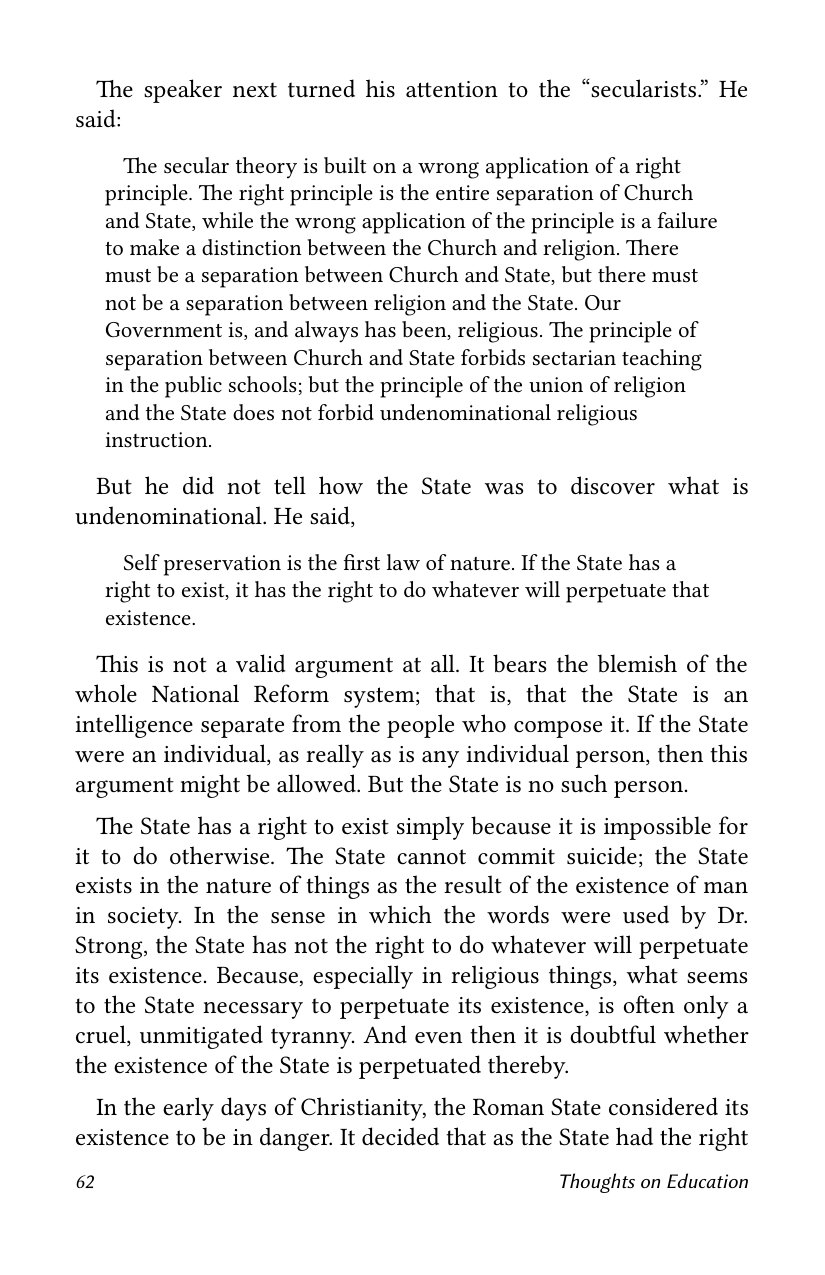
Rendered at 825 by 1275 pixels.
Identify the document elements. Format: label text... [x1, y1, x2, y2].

text Self preservation is the first law of nature. If the State has a right to exist, it has the right to do whatever will perpetuate that existence. [105, 550, 720, 631]
text The State has a right to exist simply because it is impossible for it to do otherwise. The State cannot commit suicide; the State exists in the nature of things as the result of the existence of man in society. In the sense in which the words were used by Dr. Strong, the State has not the right to do whatever will perpetuate its existence. Because, especially in religious things, what seems to the State necessary to perpetuate its existence, is often only a cruel, unmitigated tyranny. And even then it is doubtful whether the existence of the State is perpetuated thereby. [75, 812, 750, 1079]
text The secular theory is built on a wrong application of a right principle. The right principle is the entire separation of Church and State, while the wrong application of the principle is a failure to make a distinction between the Church and religion. There must be a separation between Church and State, but there must not be a separation between religion and the State. Our Government is, and always has been, religious. The principle of separation between Church and State forbids sectarian teaching in the public schools; but the principle of the union of religion and the State does not forbid undenominational religious instruction. [105, 153, 720, 453]
text In the early days of Christianity, the Roman State considered its existence to be in danger. It decided that as the State had the right [75, 1093, 750, 1151]
text This is not a valid argument at all. It bears the blemish of the whole National Reform system; that is, that the State is an intelligence separate from the people who compose it. If the State were an individual, as really as is any individual person, then this argument might be allowed. But the State is no such person. [75, 650, 750, 798]
text But he did not tell how the State was to discover what is undenominational. He said, [75, 472, 750, 531]
text The speaker next turned his attention to the “secularists.” He said: [75, 75, 750, 133]
